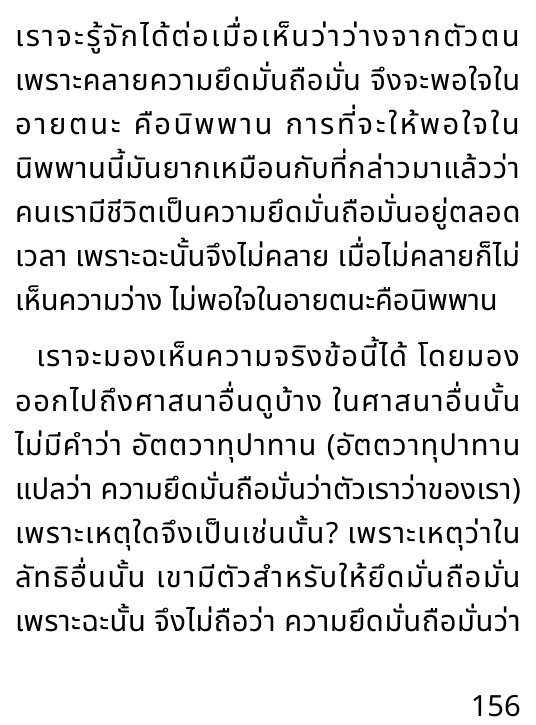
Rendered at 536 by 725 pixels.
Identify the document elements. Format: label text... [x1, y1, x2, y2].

text เราจะมองเห็นความจริงข้อนี้ได้ โดยมองออกไปถึงศาสนาอื่นดูบ้าง ในศาสนาอื่นนั้นไม่มีคำว่า อัตตวาทุปาทาน (อัตตวาทุปาทาน แปลว่า ความยึดมั่นถือมั่นว่าตัวเราว่าของเรา) เพราะเหตุใดจึงเป็นเช่นนั้น? เพราะเหตุว่าในลัทธิอื่นนั้น เขามีตัวสำหรับให้ยึดมั่นถือมั่น เพราะฉะนั้น จึงไม่ถือว่า ความยึดมั่นถือมั่นว่า [15, 336, 521, 645]
text เราจะรู้จักได้ต่อเมื่อเห็นว่าว่างจากตัวตน เพราะคลายความยึดมั่นถือมั่น จึงจะพอใจในอายตนะ คือนิพพาน การที่จะให้พอใจในนิพพานนี้มันยากเหมือนกับที่กล่าวมาแล้วว่า คนเรามีชีวิตเป็นความยึดมั่นถือมั่นอยู่ตลอดเวลา เพราะฉะนั้นจึงไม่คลาย เมื่อไม่คลายก็ไม่เห็นความว่าง ไม่พอใจในอายตนะคือนิพพาน [15, 15, 521, 323]
